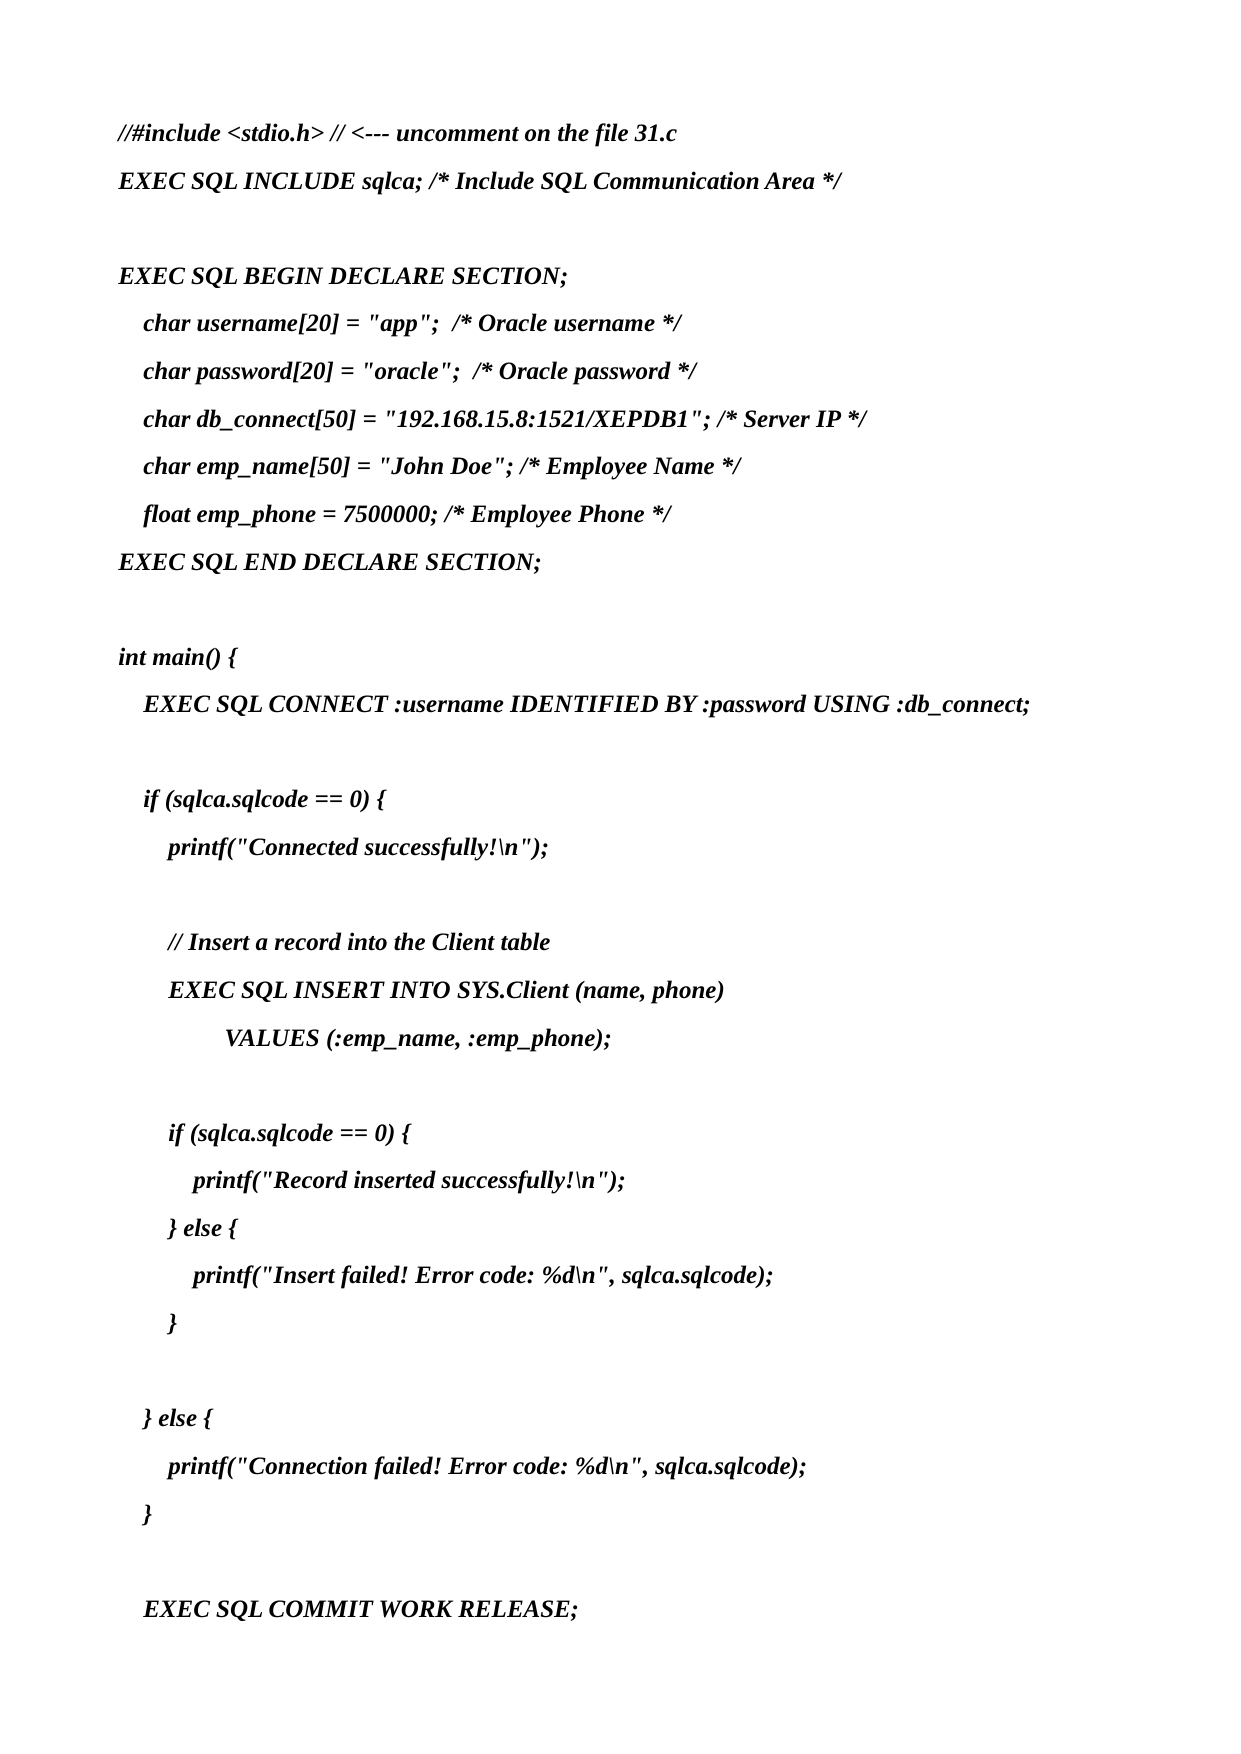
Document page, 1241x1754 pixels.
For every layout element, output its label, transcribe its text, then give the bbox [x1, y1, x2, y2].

text printf("Insert failed! Error code: %d\n", sqlca.sqlcode); [118, 1261, 1122, 1289]
text EXEC SQL CONNECT :username IDENTIFIED BY :password USING :db_connect; [118, 689, 1122, 718]
text int main() { [118, 642, 1122, 671]
text char password[20] = "oracle"; /* Oracle password */ [118, 356, 1122, 385]
text if (sqlca.sqlcode == 0) { [118, 784, 1122, 813]
text float emp_phone = 7500000; /* Employee Phone */ [118, 499, 1122, 528]
text } [118, 1308, 1122, 1337]
text char db_connect[50] = "192.168.15.8:1521/XEPDB1"; /* Server IP */ [118, 404, 1122, 432]
text char username[20] = "app"; /* Oracle username */ [118, 308, 1122, 337]
text } else { [118, 1403, 1122, 1432]
text EXEC SQL INCLUDE sqlca; /* Include SQL Communication Area */ [118, 166, 1122, 194]
text } [118, 1499, 1122, 1527]
text EXEC SQL INSERT INTO SYS.Client (name, phone) [118, 975, 1122, 1004]
text } else { [118, 1213, 1122, 1242]
text //#include <stdio.h> // <--- uncomment on the file 31.c [118, 118, 1122, 147]
text EXEC SQL COMMIT WORK RELEASE; [118, 1594, 1122, 1623]
text VALUES (:emp_name, :emp_phone); [118, 1023, 1122, 1051]
text printf("Record inserted successfully!\n"); [118, 1165, 1122, 1194]
text printf("Connection failed! Error code: %d\n", sqlca.sqlcode); [118, 1451, 1122, 1480]
text // Insert a record into the Client table [118, 927, 1122, 956]
text printf("Connected successfully!\n"); [118, 832, 1122, 861]
text if (sqlca.sqlcode == 0) { [118, 1118, 1122, 1147]
text EXEC SQL BEGIN DECLARE SECTION; [118, 261, 1122, 290]
text EXEC SQL END DECLARE SECTION; [118, 547, 1122, 575]
text char emp_name[50] = "John Doe"; /* Employee Name */ [118, 451, 1122, 480]
